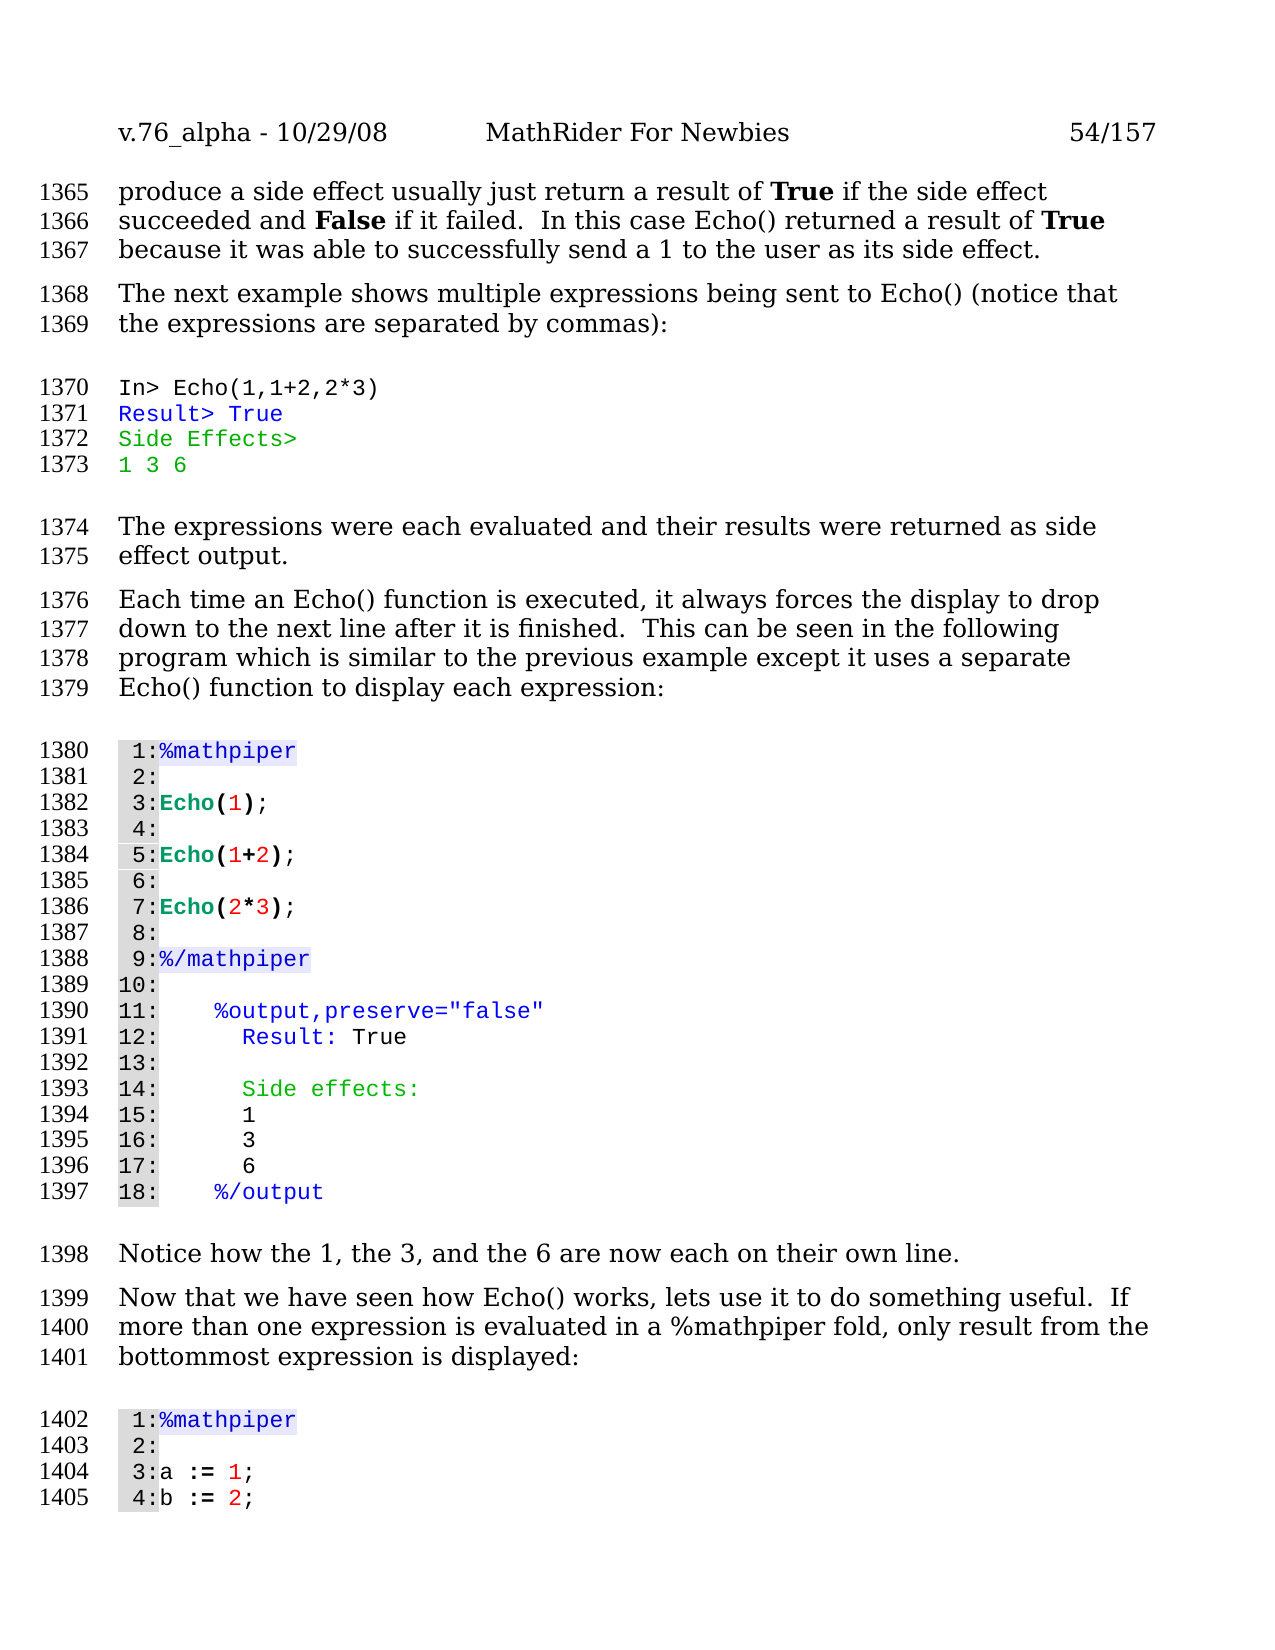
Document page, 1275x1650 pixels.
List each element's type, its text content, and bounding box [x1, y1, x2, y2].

text In> Echo(1,1+2,2*3) [118, 376, 1157, 402]
text Each time an Echo() function is executed, it always forces the display to drop down to the next line after it is finished. This can be seen in the following program which is similar to the previous example except it uses a separate Echo() function to display each expression: [118, 585, 1157, 702]
text 8: [118, 921, 1157, 947]
text Side Effects> [118, 428, 1157, 454]
text 12: Result: True [118, 1025, 1157, 1051]
text 10: [118, 973, 1157, 999]
text 17: 6 [118, 1155, 1157, 1181]
text 5:Echo(1+2); [118, 843, 1157, 869]
text 1 3 6 [118, 454, 1157, 480]
text 4:b := 2; [118, 1487, 1157, 1512]
text The expressions were each evaluated and their results were returned as side effect output. [118, 512, 1157, 570]
text 3:Echo(1); [118, 792, 1157, 818]
text Now that we have seen how Echo() works, lets use it to do something useful. If more than one expression is evaluated in a %mathpiper fold, only result from the bottommost expression is displayed: [118, 1283, 1157, 1371]
text 14: Side effects: [118, 1077, 1157, 1103]
text 16: 3 [118, 1129, 1157, 1155]
text 1:%mathpiper [118, 1409, 1157, 1435]
text produce a side effect usually just return a result of True if the side effect succeeded and False if it failed. In this case Echo() returned a result of True because it was able to successfully send a 1 to the user as its side effect. [118, 177, 1157, 265]
text 4: [118, 818, 1157, 843]
text 9:%/mathpiper [118, 947, 1157, 973]
text 6: [118, 869, 1157, 895]
text 7:Echo(2*3); [118, 895, 1157, 921]
text 2: [118, 766, 1157, 792]
text Notice how the 1, the 3, and the 6 are now each on their own line. [118, 1239, 1157, 1268]
text 3:a := 1; [118, 1461, 1157, 1487]
text 13: [118, 1051, 1157, 1077]
text 1:%mathpiper [118, 740, 1157, 766]
text 11: %output,preserve="false" [118, 999, 1157, 1025]
text 2: [118, 1435, 1157, 1461]
text The next example shows multiple expressions being sent to Echo() (notice that the expressions are separated by commas): [118, 280, 1157, 338]
text Result> True [118, 402, 1157, 428]
text 18: %/output [118, 1181, 1157, 1207]
text 15: 1 [118, 1103, 1157, 1129]
